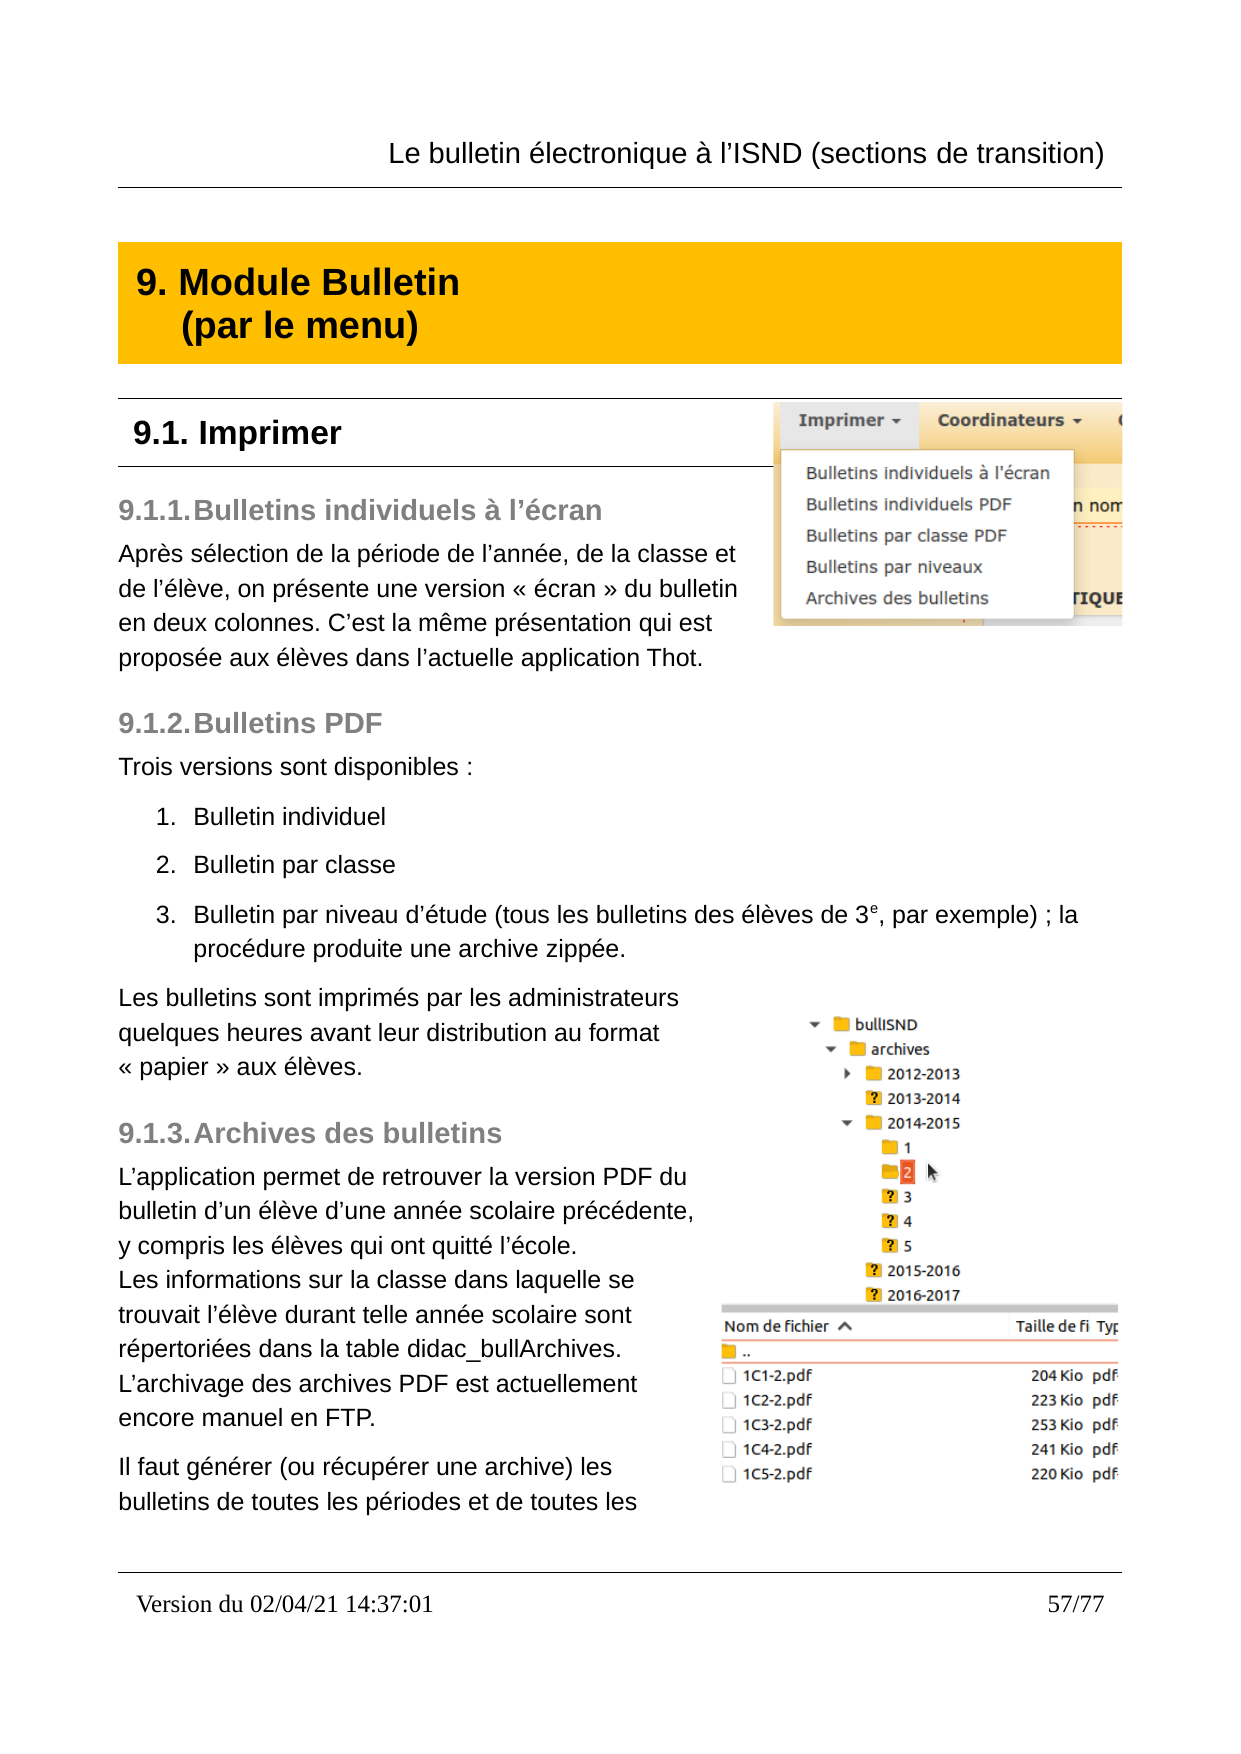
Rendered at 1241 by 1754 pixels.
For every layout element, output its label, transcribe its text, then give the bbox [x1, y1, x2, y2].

text Il faut générer (ou récupérer une archive) les bulletins de toutes les périodes et de toutes les [118, 1452, 1122, 1515]
picture [773, 402, 1123, 626]
list Bulletin individuel [156, 801, 1122, 830]
list Bulletin par niveau d’étude (tous les bulletins des élèves de 3e, par exemple) ; la procédure produite une archive zippée. [156, 899, 1122, 963]
text L’application permet de retrouver la version PDF du bulletin d’un élève d’une année scolaire précédente, y compris les élèves qui ont quitté l’école. Les informations sur la classe dans laquelle se trouvait l’élève durant telle année scolaire sont répertoriées dans la table didac_bullArchives. L’archivage des archives PDF est actuellement encore manuel en FTP. [118, 1162, 721, 1432]
subtitle Bulletins PDF [118, 706, 1122, 740]
subtitle Bulletins individuels à l’écran [118, 493, 773, 527]
subtitle Module Bulletin (par le menu) [118, 242, 1122, 364]
text Les bulletins sont imprimés par les administrateurs quelques heures avant leur distribution au format « papier » aux élèves. [118, 983, 1122, 1081]
subtitle Imprimer [118, 399, 1122, 466]
text Après sélection de la période de l’année, de la classe et de l’élève, on présente une version « écran » du bulletin en deux colonnes. C’est la même présentation qui est proposée aux élèves dans l’actuelle application Thot. [118, 539, 1122, 671]
subtitle Archives des bulletins [118, 1116, 721, 1149]
picture [721, 1011, 1119, 1489]
list Bulletin par classe [156, 851, 1122, 879]
text Trois versions sont disponibles : [118, 752, 1122, 781]
